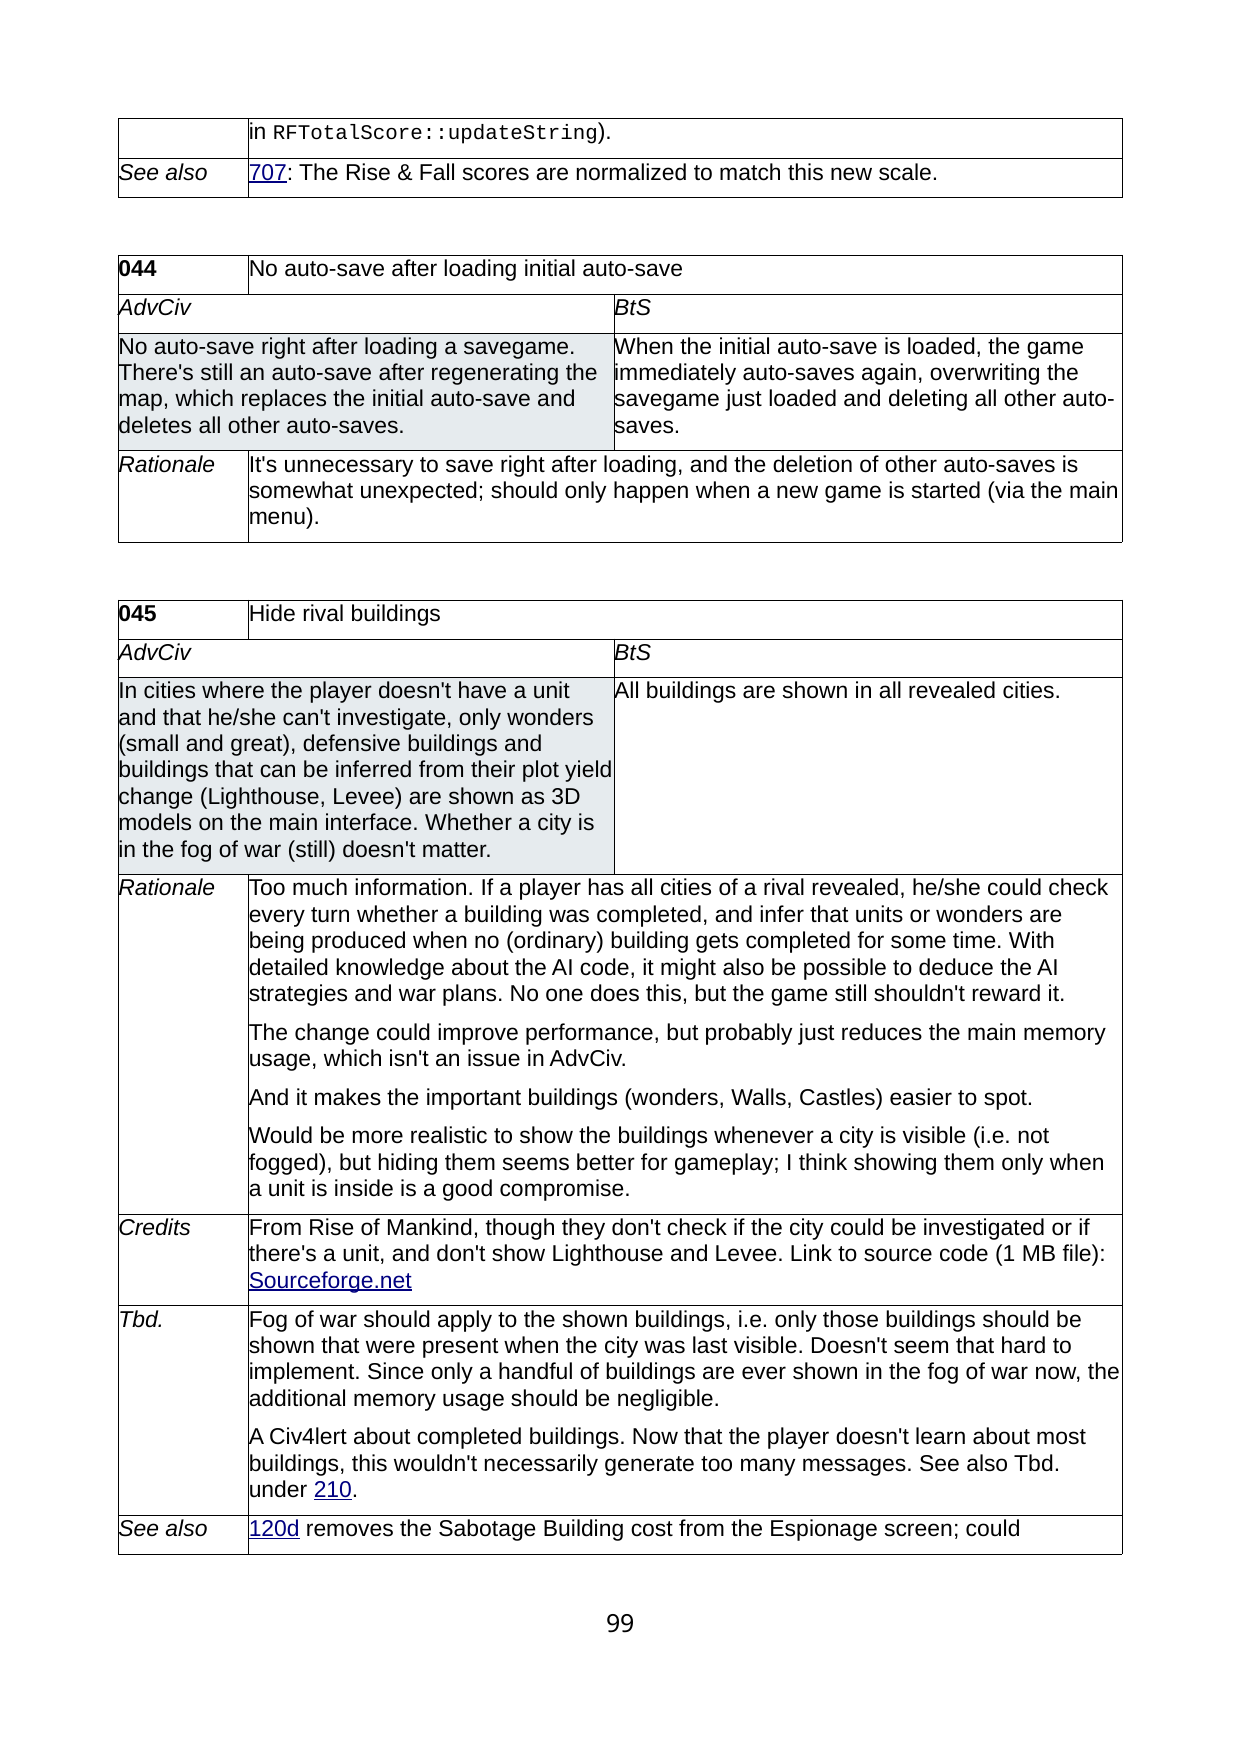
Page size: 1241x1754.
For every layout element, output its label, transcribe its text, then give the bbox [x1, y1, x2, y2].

table_cell Tbd. [119, 1306, 248, 1515]
table_header Hide rival buildings [249, 601, 1122, 638]
table_cell In cities where the player doesn't have a unit and that he/she can't investigate, only wonders (small and great), defensive buildings and buildings that can be inferred from their plot yield change (Lighthouse, Levee) are shown as 3D models on the main interface. Whether a city is in the fog of war (still) doesn't matter. [119, 678, 614, 874]
table_cell in RFTotalScore::updateString). [249, 119, 1122, 158]
table_cell 120d removes the Sabotage Building cost from the Espionage screen; could [249, 1516, 1122, 1554]
table_cell See also [119, 1516, 248, 1554]
table_cell Credits [119, 1215, 248, 1305]
table_cell 707: The Rise & Fall scores are normalized to match this new scale. [249, 159, 1122, 197]
table_cell It's unnecessary to save right after loading, and the deletion of other auto-saves is somewhat unexpected; should only happen when a new game is started (via the main menu). [249, 451, 1122, 542]
table_cell BtS [615, 640, 1122, 677]
table_cell Rationale [119, 451, 248, 542]
table_cell See also [119, 159, 248, 197]
table_cell When the initial auto-save is loaded, the game immediately auto-saves again, overwriting the savegame just loaded and deleting all other auto-saves. [615, 334, 1122, 450]
table_cell Rationale [119, 875, 248, 1214]
table_cell AdvCiv [119, 640, 614, 677]
table_cell Too much information. If a player has all cities of a rival revealed, he/she could check every turn whether a building was completed, and infer that units or wonders are being produced when no (ordinary) building gets completed for some time. With detailed knowledge about the AI code, it might also be possible to deduce the AI strategies and war plans. No one does this, but the game still shouldn't reward it. The change could improve performance, but probably just reduces the main memory usage, which isn't an issue in AdvCiv. And it makes the important buildings (wonders, Walls, Castles) easier to spot. Would be more realistic to show the buildings whenever a city is visible (i.e. not fogged), but hiding them seems better for gameplay; I think showing them only when a unit is inside is a good compromise. [249, 875, 1122, 1214]
table_cell From Rise of Mankind, though they don't check if the city could be investigated or if there's a unit, and don't show Lighthouse and Levee. Link to source code (1 MB file): Sourceforge.net [249, 1215, 1122, 1305]
table_header No auto-save after loading initial auto-save [249, 256, 1122, 294]
table_cell [119, 119, 248, 158]
table_cell AdvCiv [119, 295, 614, 332]
table_cell Fog of war should apply to the shown buildings, i.e. only those buildings should be shown that were present when the city was last visible. Doesn't seem that hard to implement. Since only a handful of buildings are ever shown in the fog of war now, the additional memory usage should be negligible. A Civ4lert about completed buildings. Now that the player doesn't learn about most buildings, this wouldn't necessarily generate too many messages. See also Tbd. under 210. [249, 1306, 1122, 1515]
table_header 045 [119, 601, 248, 638]
table_header 044 [119, 256, 248, 294]
table_cell No auto-save right after loading a savegame. There's still an auto-save after regenerating the map, which replaces the initial auto-save and deletes all other auto-saves. [119, 334, 614, 450]
table_cell All buildings are shown in all revealed cities. [615, 678, 1122, 874]
table_cell BtS [615, 295, 1122, 332]
